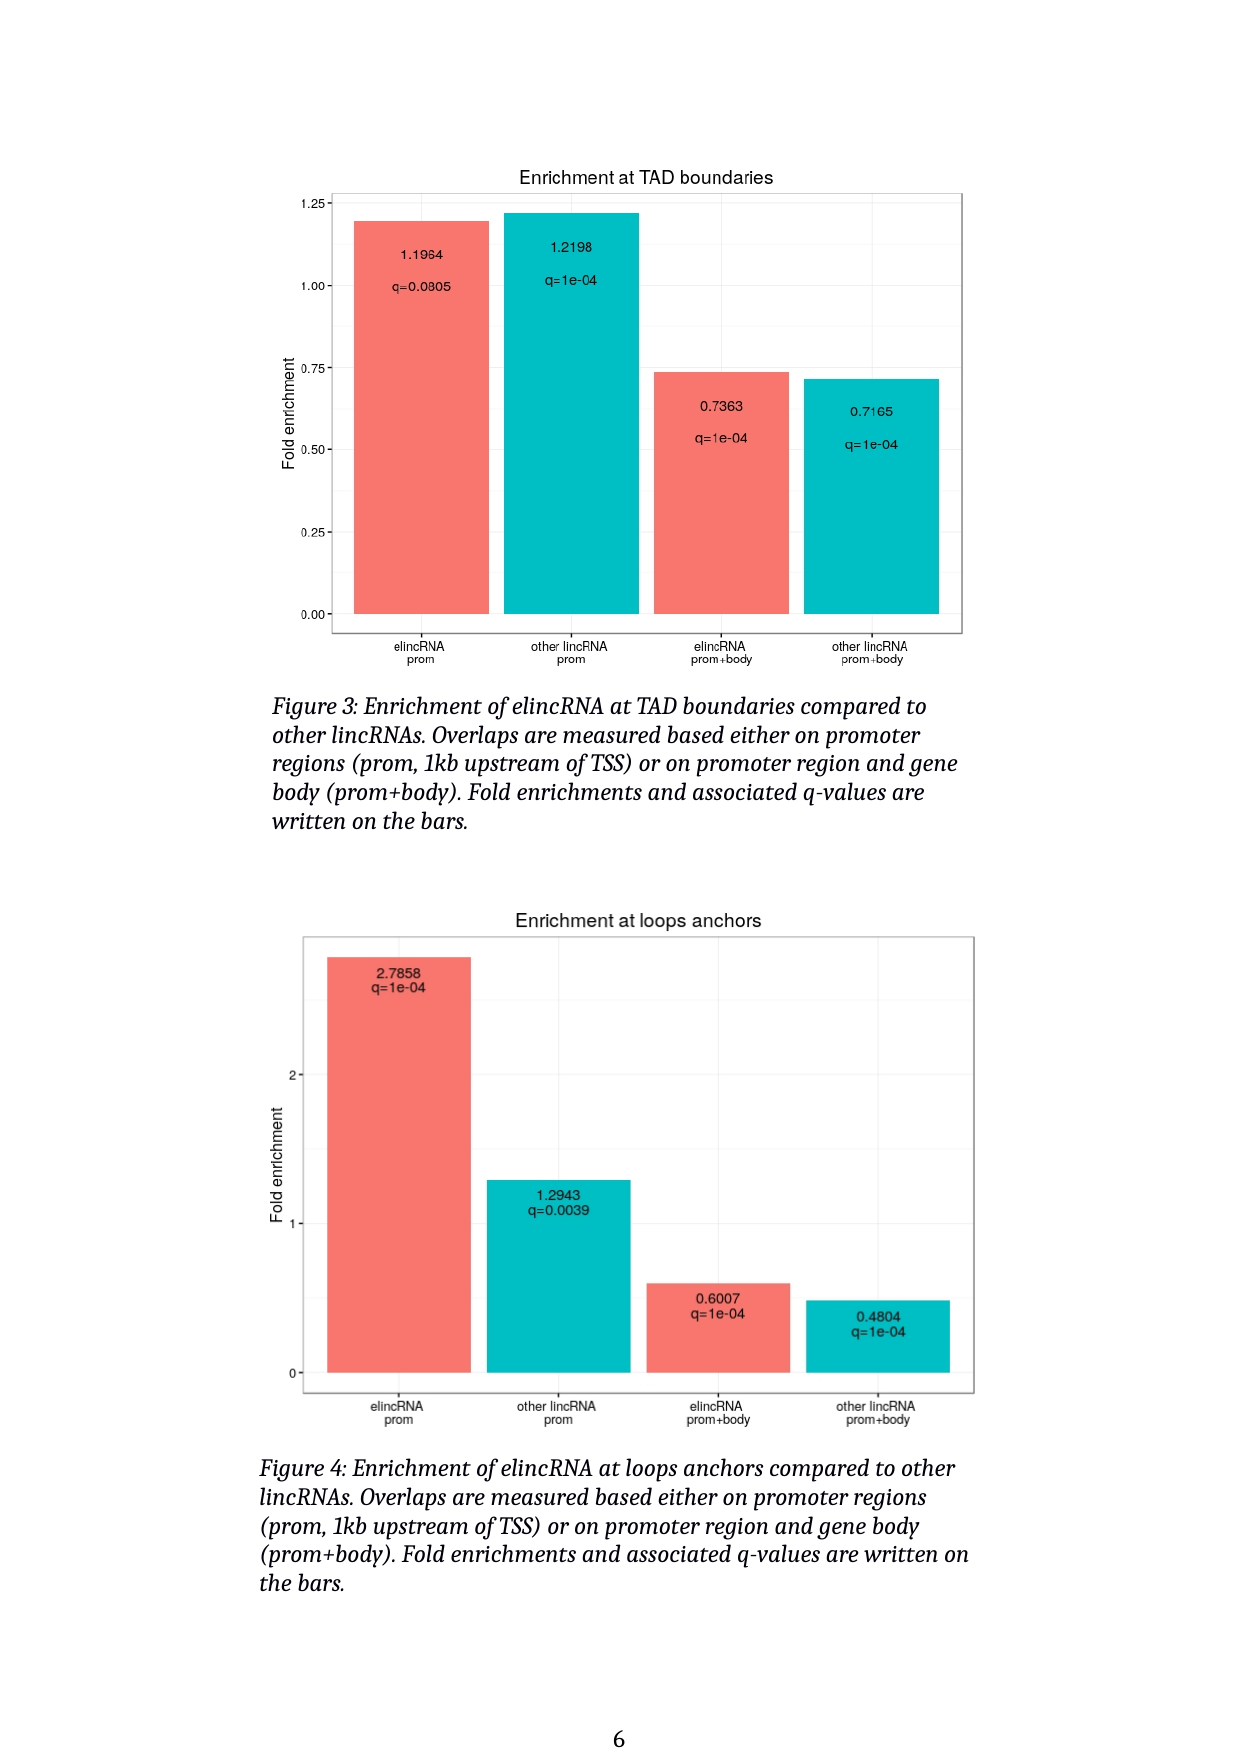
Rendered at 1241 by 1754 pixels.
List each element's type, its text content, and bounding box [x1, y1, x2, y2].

text Figure 3: Enrichment of elincRNA at TAD boundaries compared to other lincRNAs. Overlaps are measured based either on promoter regions (prom, 1kb upstream of TSS) or on promoter region and gene body (prom+body). Fold enrichments and associated q-values are written on the bars. [272, 692, 968, 836]
picture [259, 905, 982, 1454]
picture [271, 162, 969, 692]
text Figure 4: Enrichment of elincRNA at loops anchors compared to other lincRNAs. Overlaps are measured based either on promoter regions (prom, 1kb upstream of TSS) or on promoter region and gene body (prom+body). Fold enrichments and associated q-values are written on the bars. [259, 1454, 981, 1598]
